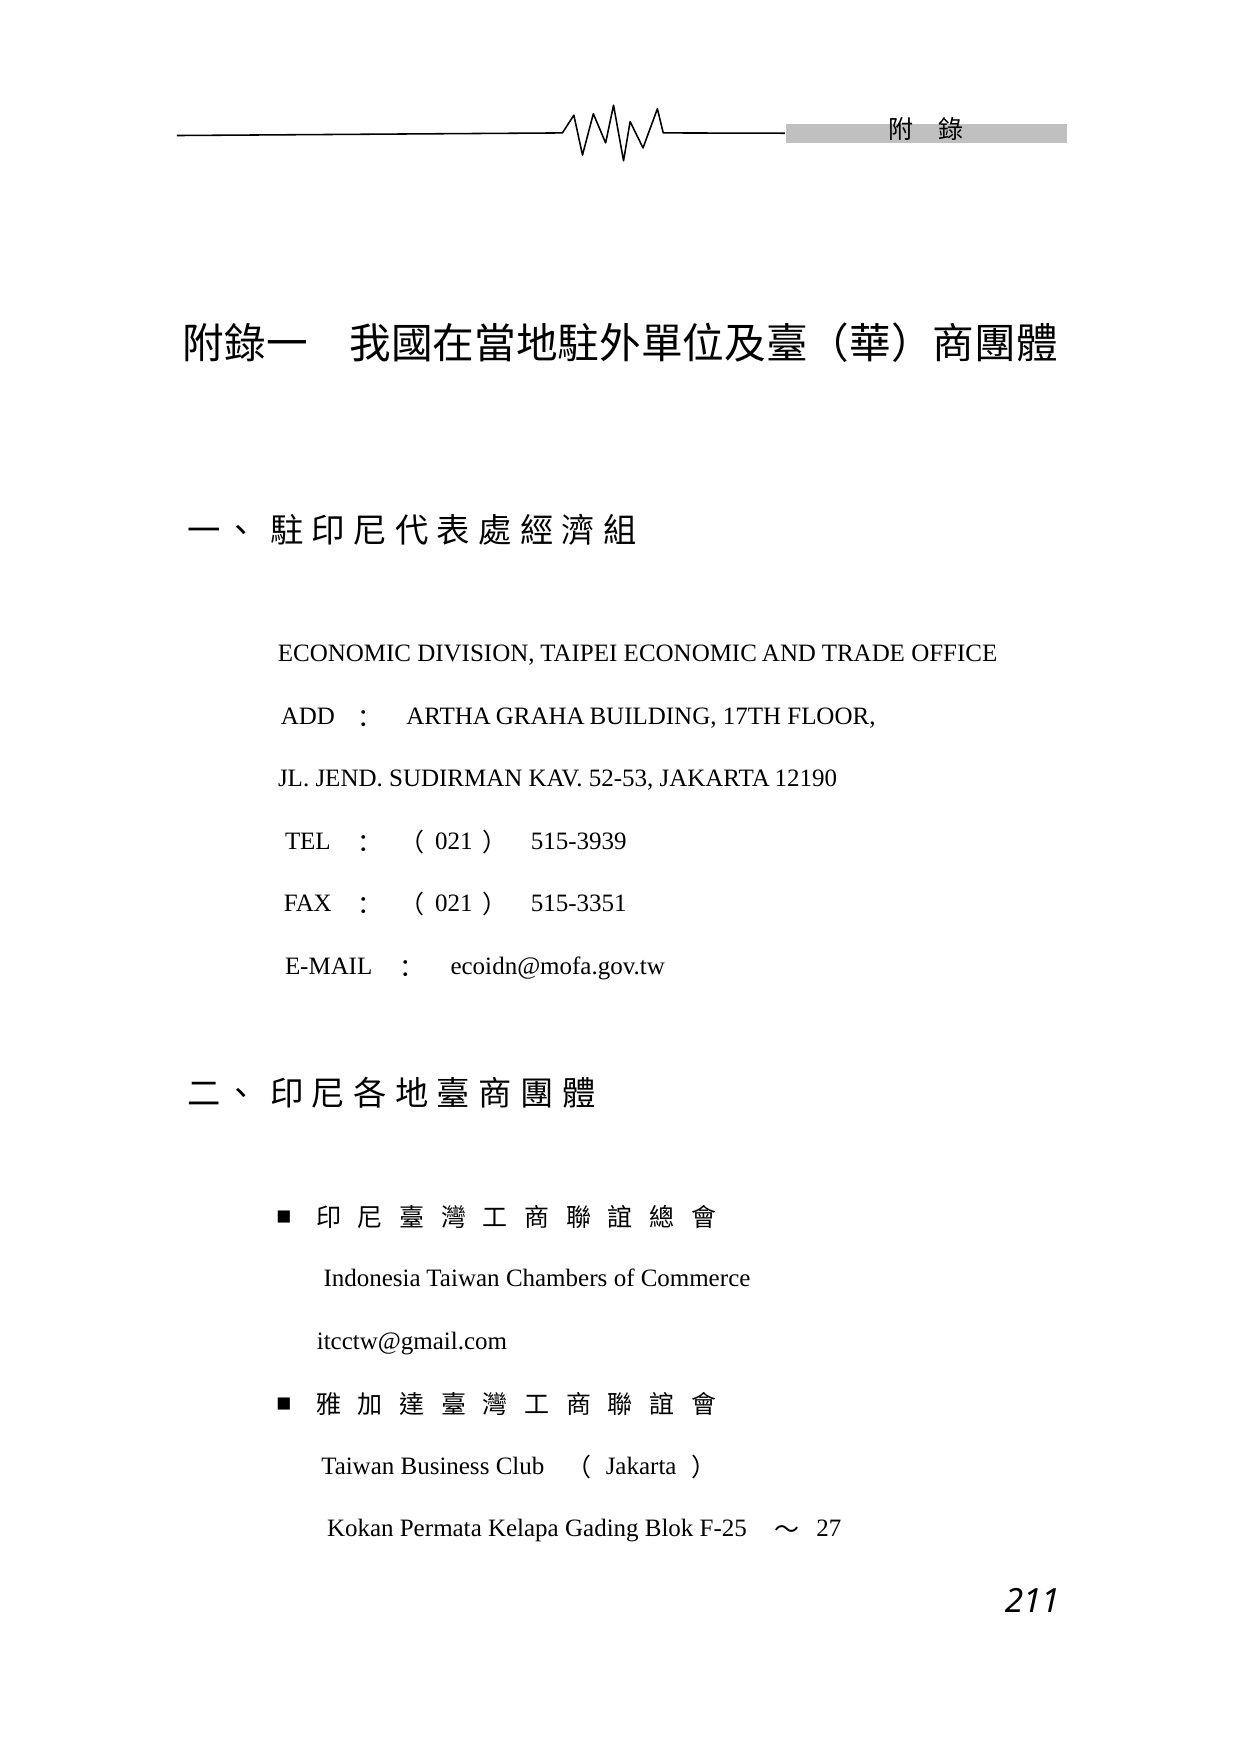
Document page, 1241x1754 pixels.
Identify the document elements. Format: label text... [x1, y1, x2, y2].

text Taiwan Business Club（Jakarta） [183, 1424, 1058, 1486]
text JL. JEND. SUDIRMAN KAV. 52-53, JAKARTA 12190 [183, 736, 1058, 799]
text ■ 印尼臺灣工商聯誼總會 [183, 1174, 1058, 1236]
text itcctw@gmail.com [183, 1299, 1058, 1361]
text E-MAIL：ecoidn@mofa.gov.tw [183, 924, 1058, 986]
text 附錄一 我國在當地駐外單位及臺（華）商團體 [183, 299, 1058, 361]
text Indonesia Taiwan Chambers of Commerce [183, 1236, 1058, 1299]
text TEL：（021）515-3939 [183, 799, 1058, 861]
text 一、駐印尼代表處經濟組 [183, 486, 1058, 549]
text ADD：ARTHA GRAHA BUILDING, 17TH FLOOR, [183, 674, 1058, 736]
text 二、印尼各地臺商團體 [183, 1049, 1058, 1111]
text ■ 雅加達臺灣工商聯誼會 [183, 1361, 1058, 1424]
text Kokan Permata Kelapa Gading Blok F-25～27 [183, 1486, 1058, 1549]
text ECONOMIC DIVISION, TAIPEI ECONOMIC AND TRADE OFFICE [183, 611, 1058, 674]
text FAX：（021）515-3351 [183, 861, 1058, 924]
